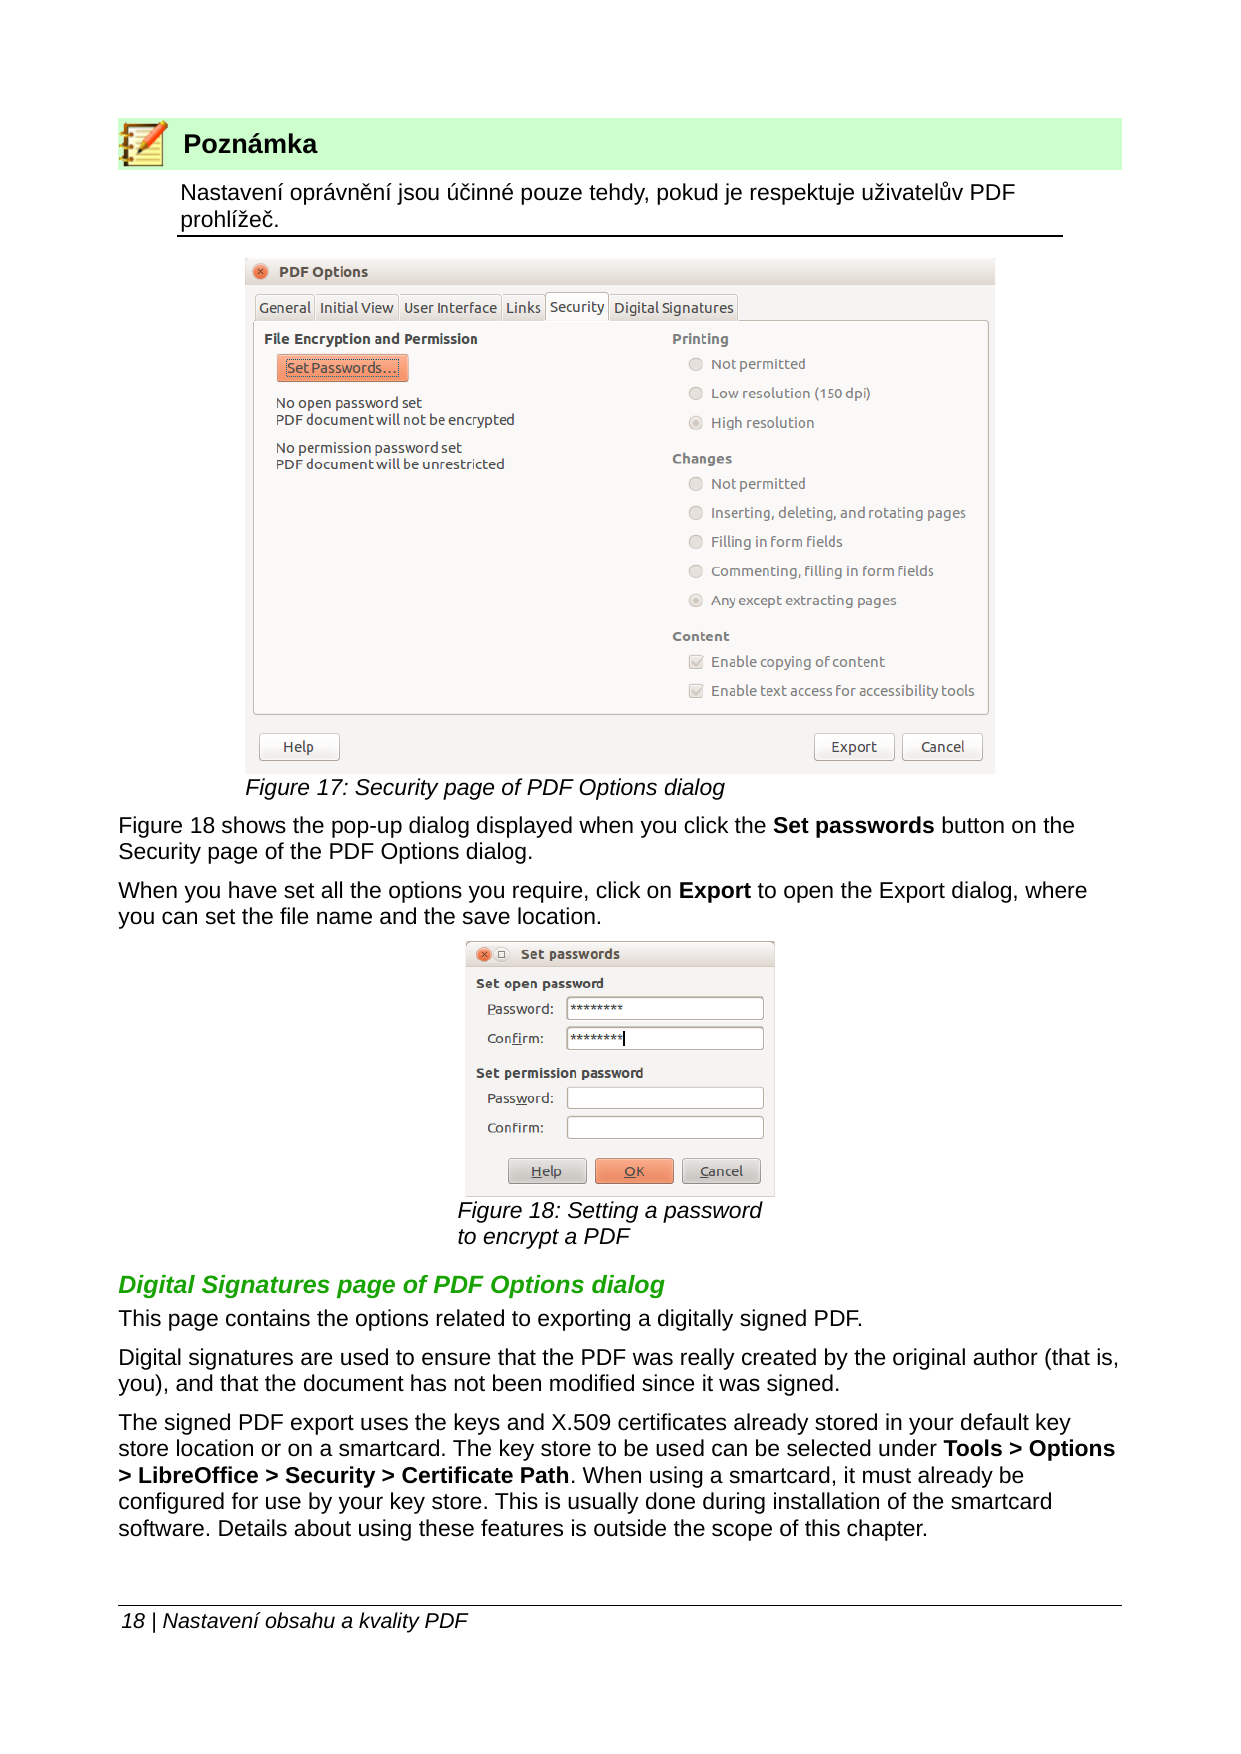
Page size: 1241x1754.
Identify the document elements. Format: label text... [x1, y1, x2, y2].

text Nastavení oprávnění jsou účinné pouze tehdy, pokud je respektuje uživatelův PDF prohlížeč. [177, 176, 1063, 235]
text Figure 18 shows the pop-up dialog displayed when you click the Set passwords button on the Security page of the PDF Options dialog. [118, 812, 1122, 864]
text Digital signatures are used to ensure that the PDF was really created by the original author (that is, you), and that the document has not been modified since it was signed. [118, 1344, 1122, 1397]
picture [245, 258, 995, 774]
text The signed PDF export uses the keys and X.509 certificates already stored in your default key store location or on a smartcard. The key store to be used can be selected under Tools > Options > LibreOffice > Security > Certificate Path. When using a smartcard, it must already be configured for use by your key store. This is usually done during installation of the smartcard software. Details about using these features is outside the scope of this chapter. [118, 1409, 1122, 1541]
picture [119, 119, 170, 170]
text When you have set all the options you require, click on Export to open the Export dialog, where you can set the file name and the save location. [118, 877, 1122, 930]
picture [465, 941, 775, 1197]
text This page contains the options related to exporting a digitally signed PDF. [118, 1305, 1122, 1331]
text Figure 18: Setting a password to encrypt a PDF [457, 1197, 783, 1250]
subtitle Poznámka [118, 118, 1122, 170]
subtitle Digital Signatures page of PDF Options dialog [118, 1270, 1122, 1299]
text Figure 17: Security page of PDF Options dialog [245, 774, 995, 800]
